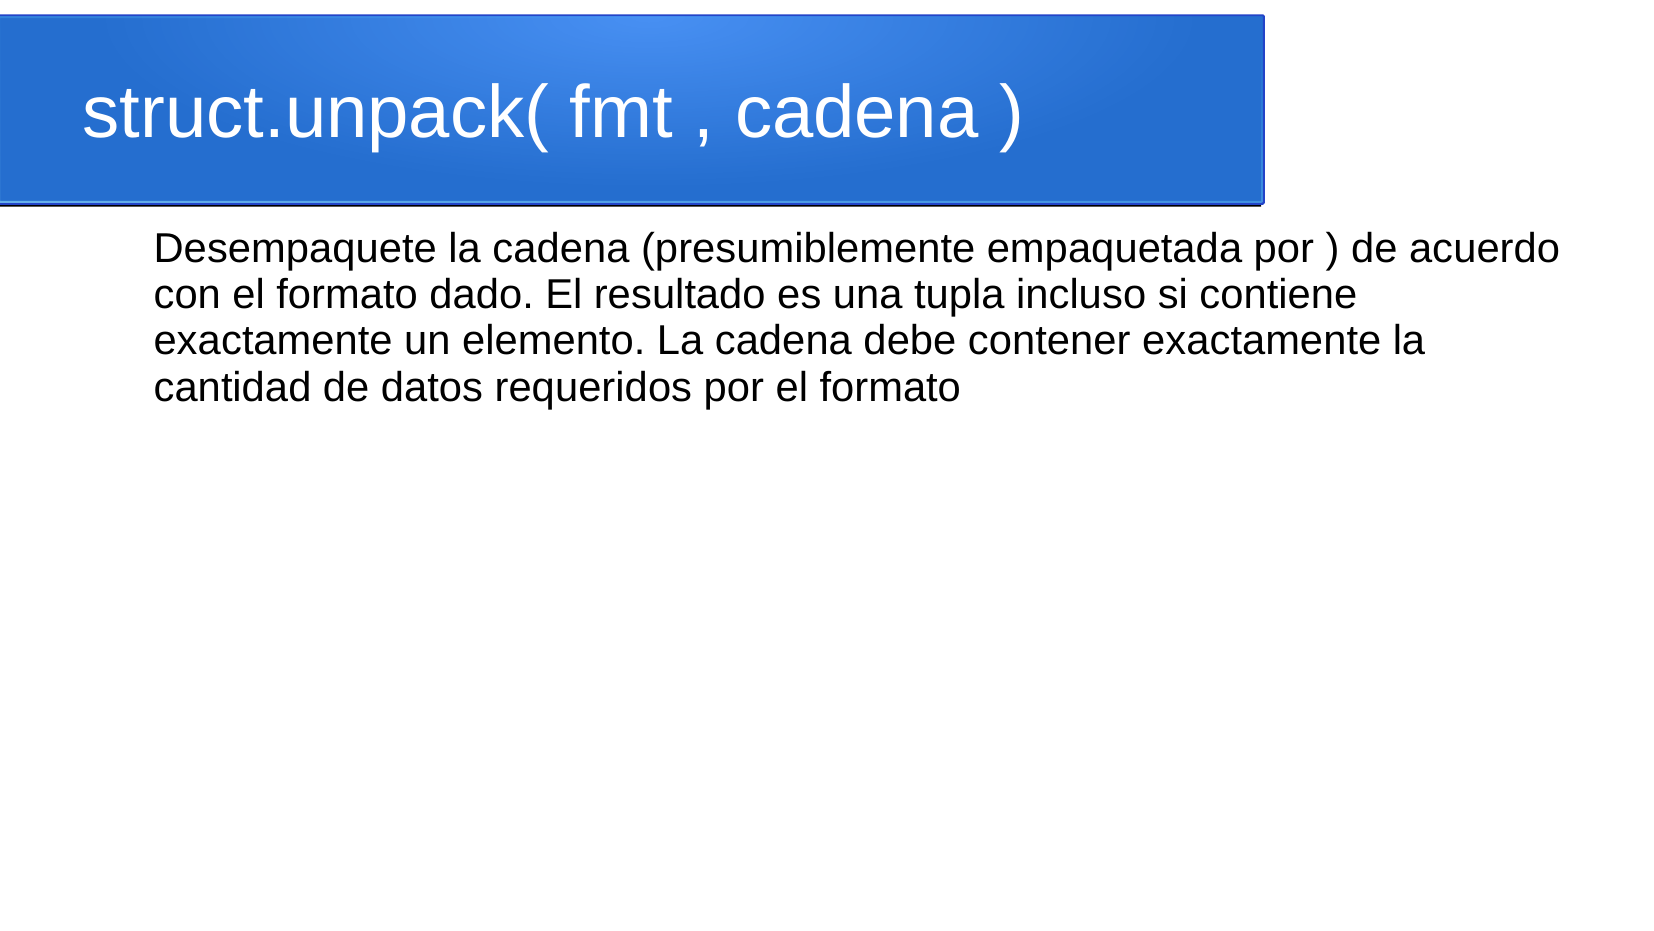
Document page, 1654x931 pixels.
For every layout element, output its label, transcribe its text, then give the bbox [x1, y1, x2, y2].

list Desempaquete la cadena (presumiblemente empaquetada por ) de acuerdo con el formato dado. El resultado es una tupla incluso si contiene exactamente un elemento. La cadena debe contener exactamente la cantidad de datos requeridos por el formato [82, 224, 1571, 764]
title struct.unpack( fmt , cadena ) [82, 35, 1235, 189]
